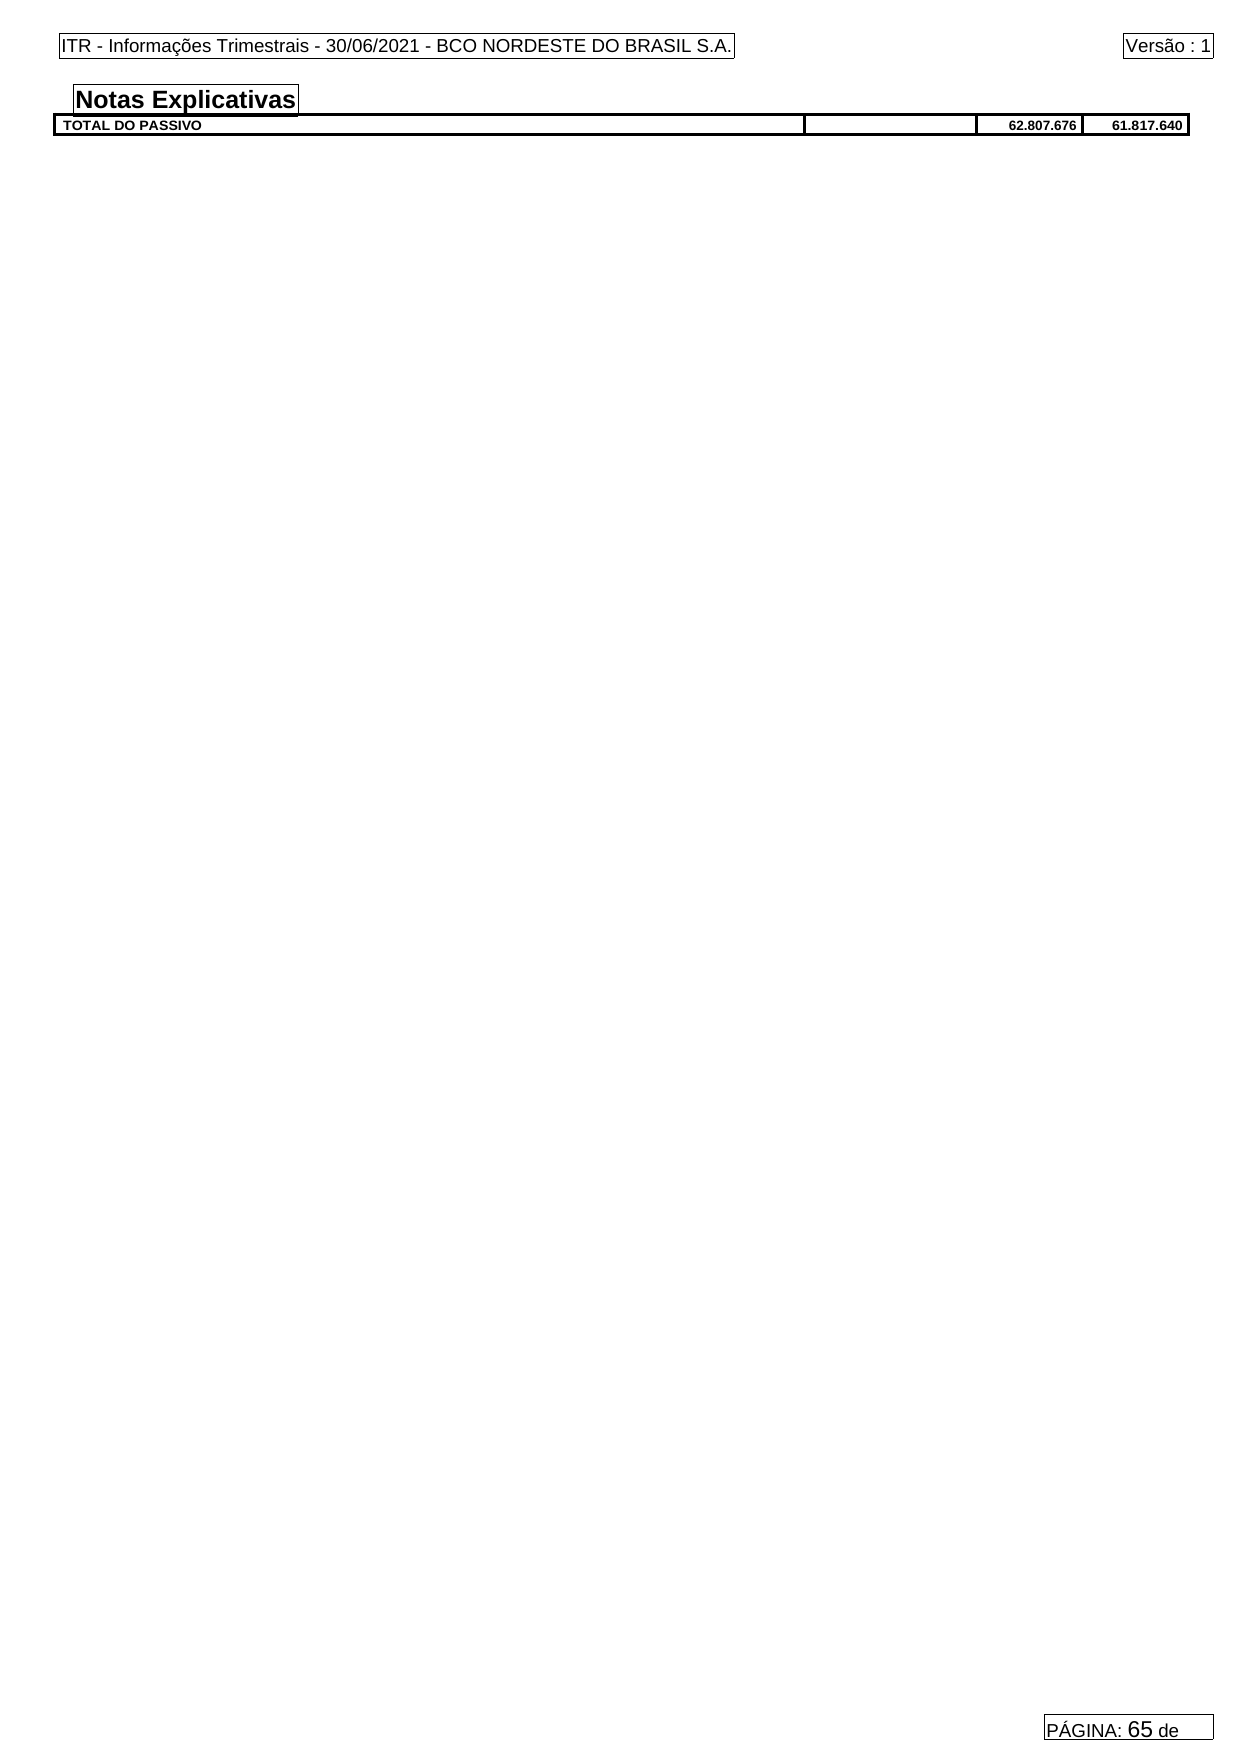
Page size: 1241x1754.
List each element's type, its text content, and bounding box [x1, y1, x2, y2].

table_cell TOTAL DO PASSIVO [56, 116, 803, 133]
table_cell [806, 116, 975, 133]
table_cell 62.807.676 [978, 116, 1081, 133]
table_cell 61.817.640 [1084, 116, 1187, 133]
